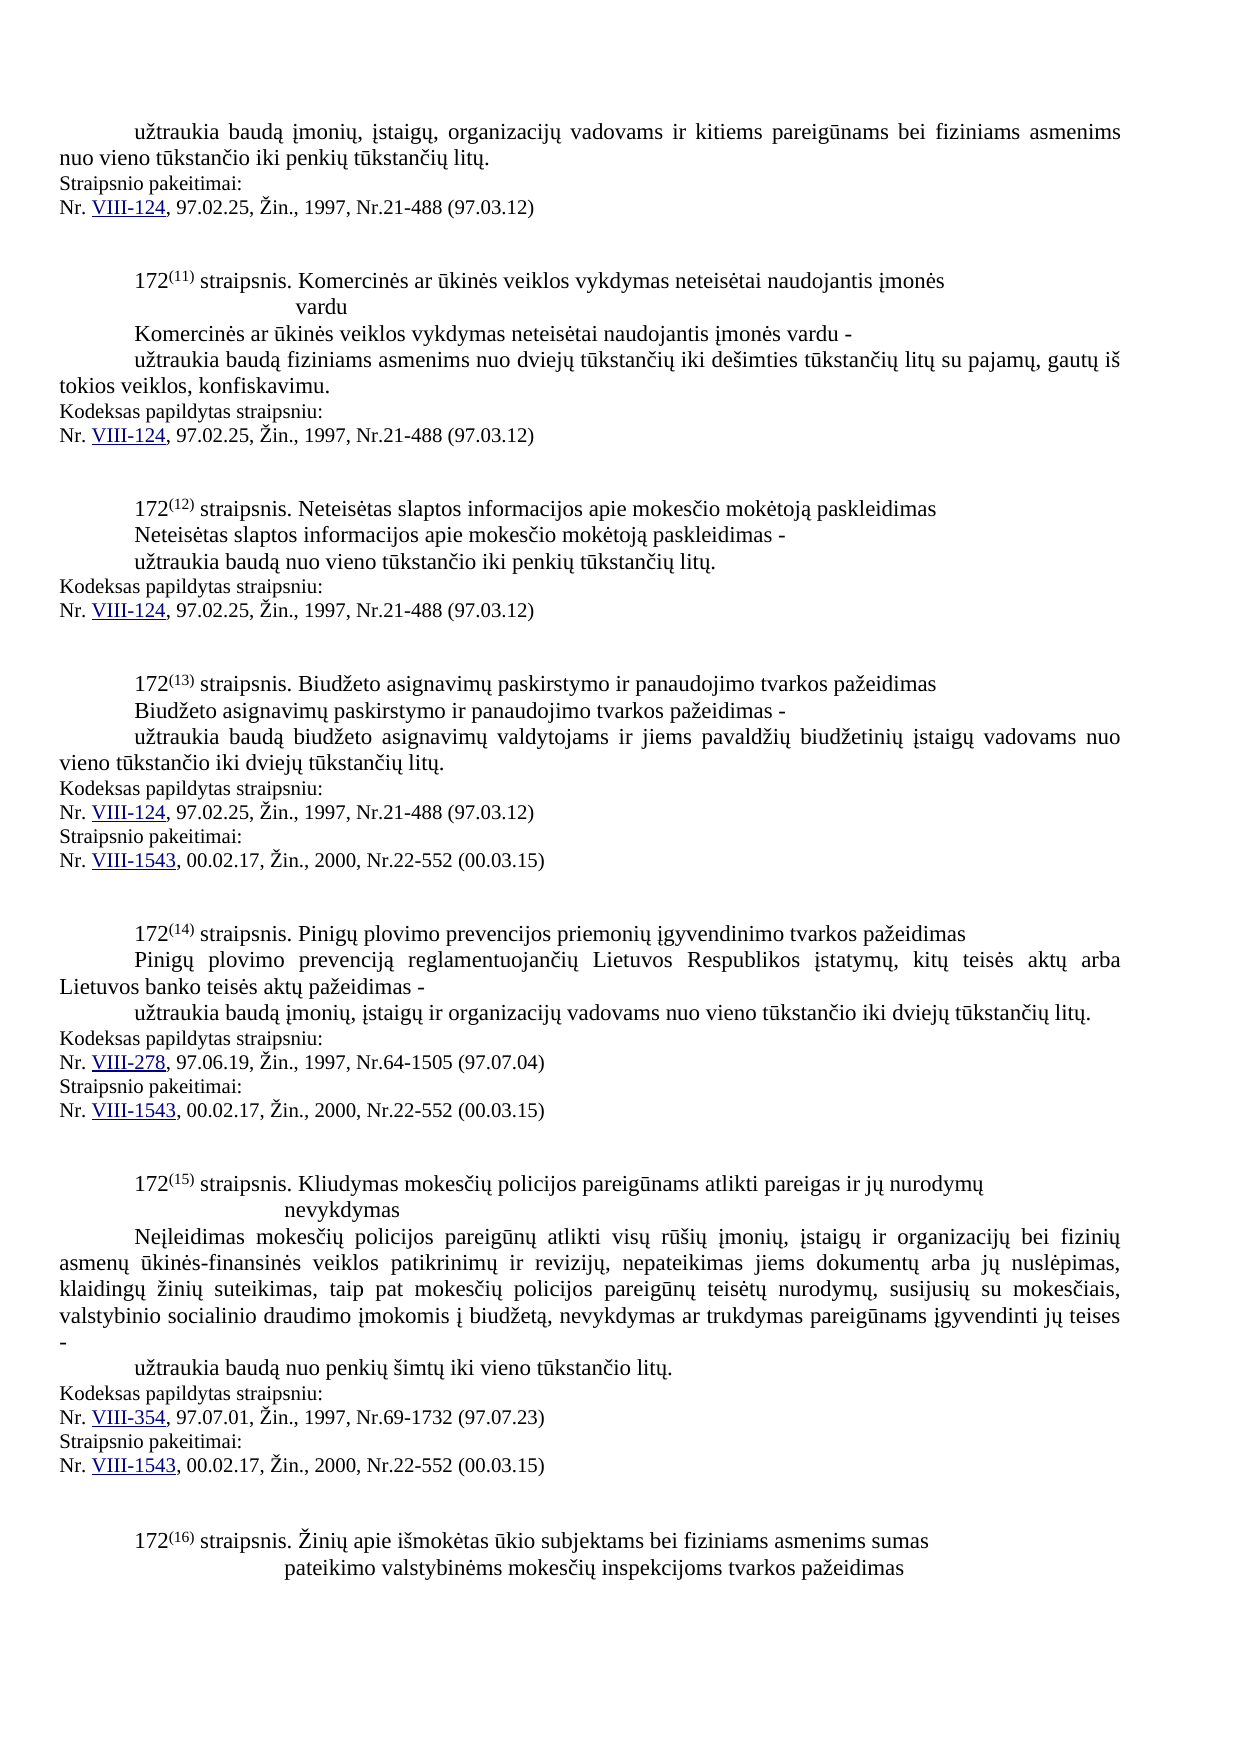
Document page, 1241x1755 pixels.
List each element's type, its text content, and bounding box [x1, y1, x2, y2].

text Nr. VIII-124, 97.02.25, Žin., 1997, Nr.21-488 (97.03.12) [59, 598, 1122, 622]
text 172(13) straipsnis. Biudžeto asignavimų paskirstymo ir panaudojimo tvarkos pažeidimas [134, 670, 1122, 697]
text Nr. VIII-124, 97.02.25, Žin., 1997, Nr.21-488 (97.03.12) [59, 423, 1122, 447]
text Kodeksas papildytas straipsniu: [59, 399, 1122, 423]
text užtraukia baudą įmonių, įstaigų ir organizacijų vadovams nuo vieno tūkstančio iki dviejų tūkstančių litų. [59, 999, 1122, 1026]
text Biudžeto asignavimų paskirstymo ir panaudojimo tvarkos pažeidimas - [59, 697, 1122, 723]
text vardu [59, 293, 1122, 320]
text pateikimo valstybinėms mokesčių inspekcijoms tvarkos pažeidimas [284, 1554, 1122, 1580]
text 172(12) straipsnis. Neteisėtas slaptos informacijos apie mokesčio mokėtoją paskleidimas [59, 495, 1122, 521]
text užtraukia baudą nuo penkių šimtų iki vieno tūkstančio litų. [59, 1354, 1122, 1381]
text Nr. VIII-278, 97.06.19, Žin., 1997, Nr.64-1505 (97.07.04) [59, 1050, 1122, 1074]
text Kodeksas papildytas straipsniu: [59, 776, 1122, 800]
text Straipsnio pakeitimai: [59, 171, 1122, 195]
text Nr. VIII-124, 97.02.25, Žin., 1997, Nr.21-488 (97.03.12) [59, 195, 1122, 219]
text Straipsnio pakeitimai: [59, 1074, 1122, 1098]
text Straipsnio pakeitimai: [59, 824, 1122, 848]
text Neteisėtas slaptos informacijos apie mokesčio mokėtoją paskleidimas - [59, 521, 1122, 548]
text Nr. VIII-124, 97.02.25, Žin., 1997, Nr.21-488 (97.03.12) [59, 800, 1122, 824]
text Komercinės ar ūkinės veiklos vykdymas neteisėtai naudojantis įmonės vardu - [59, 320, 1122, 346]
text Kodeksas papildytas straipsniu: [59, 574, 1122, 598]
text užtraukia baudą įmonių, įstaigų, organizacijų vadovams ir kitiems pareigūnams bei fiziniams asmenims nuo vieno tūkstančio iki penkių tūkstančių litų. [59, 118, 1122, 171]
text Nr. VIII-354, 97.07.01, Žin., 1997, Nr.69-1732 (97.07.23) [59, 1405, 1122, 1429]
text Neįleidimas mokesčių policijos pareigūnų atlikti visų rūšių įmonių, įstaigų ir organizacijų bei fizinių asmenų ūkinės-finansinės veiklos patikrinimų ir revizijų, nepateikimas jiems dokumentų arba jų nuslėpimas, klaidingų žinių suteikimas, taip pat mokesčių policijos pareigūnų teisėtų nurodymų, susijusių su mokesčiais, valstybinio socialinio draudimo įmokomis į biudžetą, nevykdymas ar trukdymas pareigūnams įgyvendinti jų teises - [59, 1223, 1122, 1354]
text Pinigų plovimo prevenciją reglamentuojančių Lietuvos Respublikos įstatymų, kitų teisės aktų arba Lietuvos banko teisės aktų pažeidimas - [59, 947, 1122, 999]
text užtraukia baudą biudžeto asignavimų valdytojams ir jiems pavaldžių biudžetinių įstaigų vadovams nuo vieno tūkstančio iki dviejų tūkstančių litų. [59, 723, 1122, 776]
text užtraukia baudą fiziniams asmenims nuo dviejų tūkstančių iki dešimties tūkstančių litų su pajamų, gautų iš tokios veiklos, konfiskavimu. [59, 346, 1122, 399]
text Nr. VIII-1543, 00.02.17, Žin., 2000, Nr.22-552 (00.03.15) [59, 1453, 1122, 1477]
text 172(15) straipsnis. Kliudymas mokesčių policijos pareigūnams atlikti pareigas ir jų nurodymų [134, 1170, 1122, 1196]
text 172(14) straipsnis. Pinigų plovimo prevencijos priemonių įgyvendinimo tvarkos pažeidimas [134, 920, 1122, 947]
text nevykdymas [284, 1196, 1122, 1223]
text 172(16) straipsnis. Žinių apie išmokėtas ūkio subjektams bei fiziniams asmenims sumas [134, 1527, 1122, 1554]
text Kodeksas papildytas straipsniu: [59, 1381, 1122, 1405]
text 172(11) straipsnis. Komercinės ar ūkinės veiklos vykdymas neteisėtai naudojantis įmonės [59, 267, 1122, 293]
text Kodeksas papildytas straipsniu: [59, 1026, 1122, 1050]
text Nr. VIII-1543, 00.02.17, Žin., 2000, Nr.22-552 (00.03.15) [59, 848, 1122, 872]
text Straipsnio pakeitimai: [59, 1429, 1122, 1453]
text Nr. VIII-1543, 00.02.17, Žin., 2000, Nr.22-552 (00.03.15) [59, 1098, 1122, 1122]
text užtraukia baudą nuo vieno tūkstančio iki penkių tūkstančių litų. [59, 548, 1122, 574]
